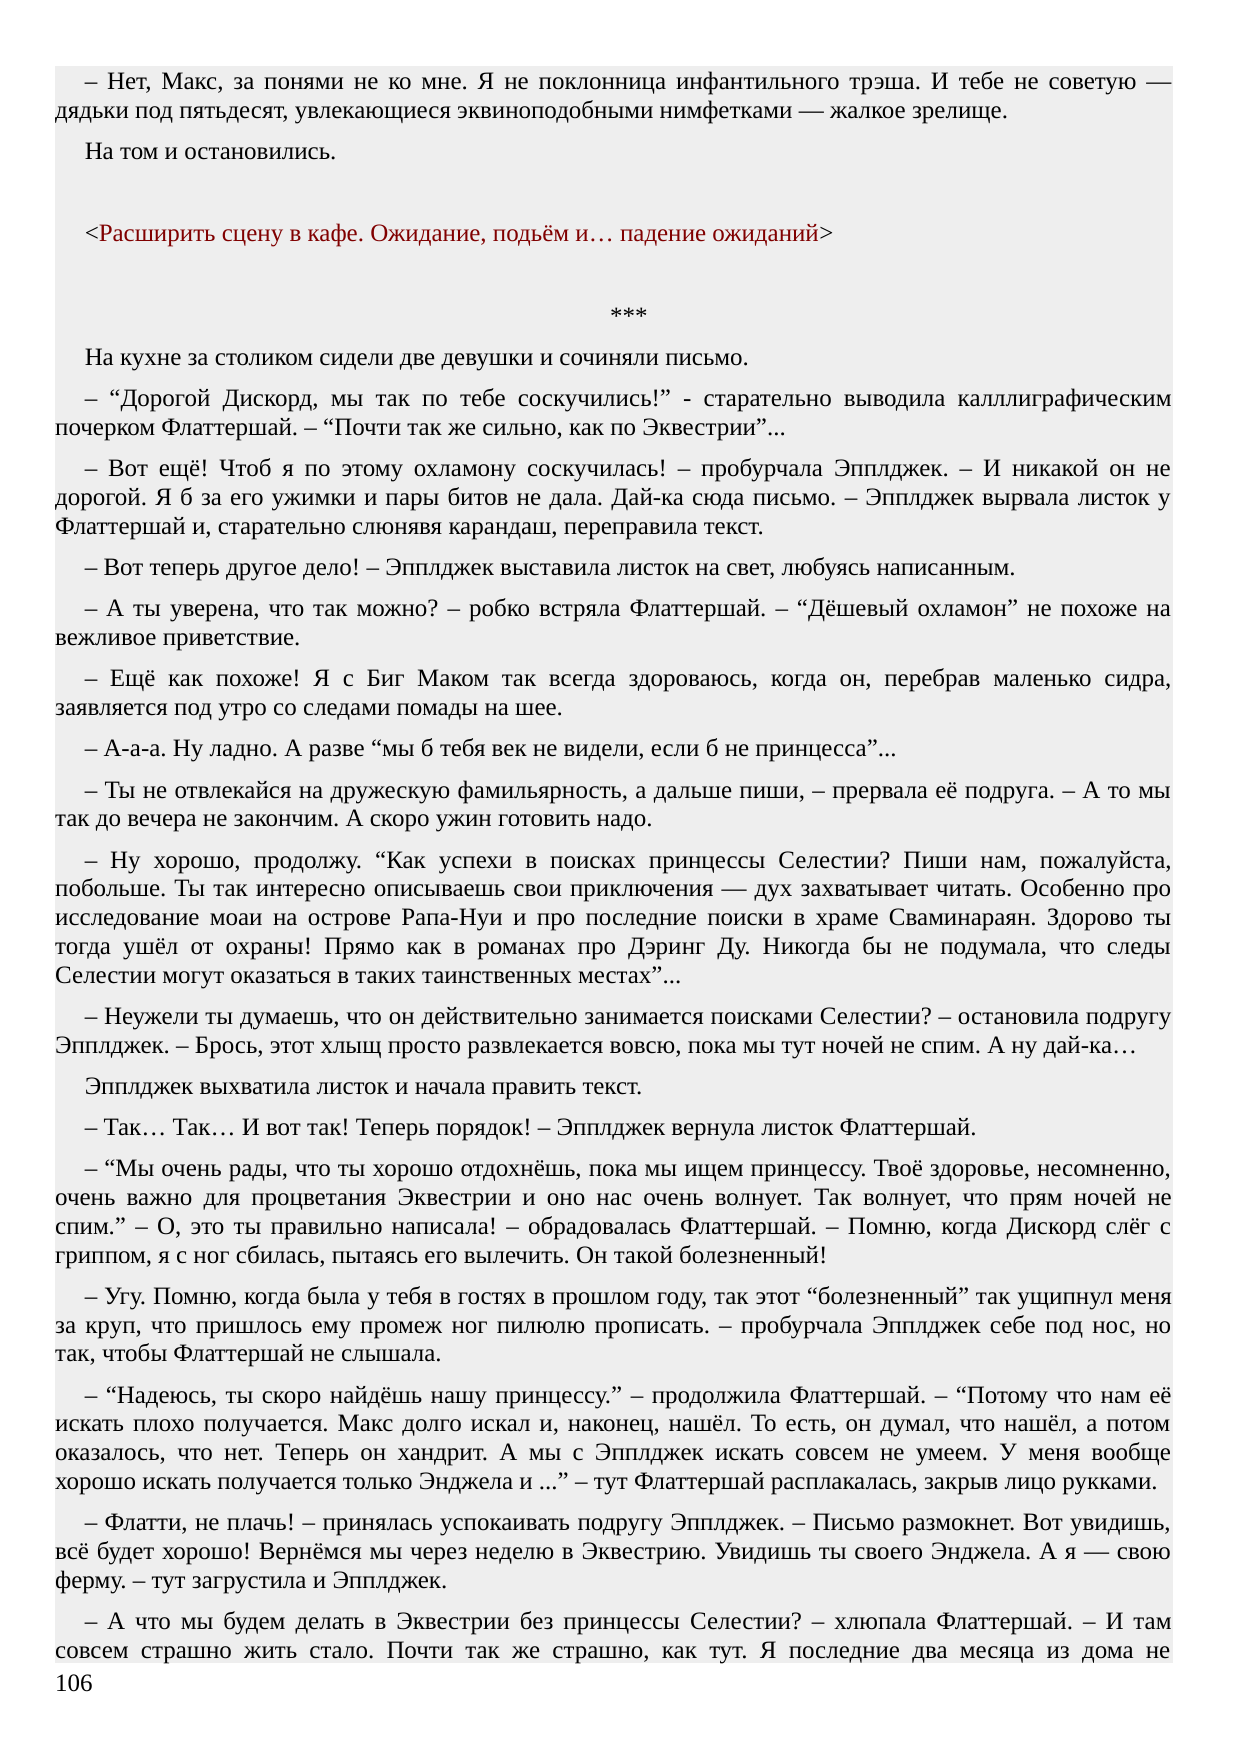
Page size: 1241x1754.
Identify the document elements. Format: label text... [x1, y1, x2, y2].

text – Ну хорошо, продолжу. “Как успехи в поисках принцессы Селестии? Пиши нам, пожалуйста, побольше. Ты так интересно описываешь свои приключения — дух захватывает читать. Особенно про исследование моаи на острове Рапа-Нуи и про последние поиски в храме Сваминараян. Здорово ты тогда ушёл от охраны! Прямо как в романах про Дэринг Ду. Никогда бы не подумала, что следы Селестии могут оказаться в таких таинственных местах”... [55, 845, 1173, 988]
text – Так… Так… И вот так! Теперь порядок! – Эпплджек вернула листок Флаттершай. [55, 1112, 1173, 1141]
text – Ты не отвлекайся на дружескую фамильярность, а дальше пиши, – прервала её подруга. – А то мы так до вечера не закончим. А скоро ужин готовить надо. [55, 775, 1173, 832]
text Эпплджек выхватила листок и начала править текст. [55, 1071, 1173, 1100]
text – А что мы будем делать в Эквестрии без принцессы Селестии? – хлюпала Флаттершай. – И там совсем страшно жить стало. Почти так же страшно, как тут. Я последние два месяца из дома не [55, 1606, 1173, 1663]
text <Расширить сцену в кафе. Ожидание, подьём и… падение ожиданий> [55, 218, 1173, 247]
text – Неужели ты думаешь, что он действительно занимается поисками Селестии? – остановила подругу Эпплджек. – Брось, этот хлыщ просто развлекается вовсю, пока мы тут ночей не спим. А ну дай-ка… [55, 1001, 1173, 1058]
text – Флатти, не плачь! – принялась успокаивать подругу Эпплджек. – Письмо размокнет. Вот увидишь, всё будет хорошо! Вернёмся мы через неделю в Эквестрию. Увидишь ты своего Энджела. А я — свою ферму. – тут загрустила и Эпплджек. [55, 1507, 1173, 1593]
text – Вот ещё! Чтоб я по этому охламону соскучилась! – пробурчала Эпплджек. – И никакой он не дорогой. Я б за его ужимки и пары битов не дала. Дай-ка сюда письмо. – Эпплджек вырвала листок у Флаттершай и, старательно слюнявя карандаш, переправила текст. [55, 453, 1173, 540]
text – “Дорогой Дискорд, мы так по тебе соскучились!” - старательно выводила калллиграфическим почерком Флаттершай. – “Почти так же сильно, как по Эквестрии”... [55, 383, 1173, 441]
text – Угу. Помню, когда была у тебя в гостях в прошлом году, так этот “болезненный” так ущипнул меня за круп, что пришлось ему промеж ног пилюлю прописать. – пробурчала Эпплджек себе под нос, но так, чтобы Флаттершай не слышала. [55, 1281, 1173, 1367]
text – Нет, Макс, за понями не ко мне. Я не поклонница инфантильного трэша. И тебе не советую — дядьки под пятьдесят, увлекающиеся эквиноподобными нимфетками — жалкое зрелище. [55, 66, 1173, 123]
text – А ты уверена, что так можно? – робко встряла Флаттершай. – “Дёшевый охламон” не похоже на вежливое приветствие. [55, 593, 1173, 651]
text *** [55, 301, 1173, 330]
text На том и остановились. [55, 136, 1173, 165]
text – А-а-а. Ну ладно. А разве “мы б тебя век не видели, если б не принцесса”... [55, 733, 1173, 762]
text – “Надеюсь, ты скоро найдёшь нашу принцессу.” – продолжила Флаттершай. – “Потому что нам её искать плохо получается. Макс долго искал и, наконец, нашёл. То есть, он думал, что нашёл, а потом оказалось, что нет. Теперь он хандрит. А мы с Эпплджек искать совсем не умеем. У меня вообще хорошо искать получается только Энджела и ...” – тут Флаттершай расплакалась, закрыв лицо рукками. [55, 1380, 1173, 1495]
text – Вот теперь другое дело! – Эпплджек выставила листок на свет, любуясь написанным. [55, 552, 1173, 581]
text – Ещё как похоже! Я с Биг Маком так всегда здороваюсь, когда он, перебрав маленько сидра, заявляется под утро со следами помады на шее. [55, 663, 1173, 721]
text – “Мы очень рады, что ты хорошо отдохнёшь, пока мы ищем принцессу. Твоё здоровье, несомненно, очень важно для процветания Эквестрии и оно нас очень волнует. Так волнует, что прям ночей не спим.” – О, это ты правильно написала! – обрадовалась Флаттершай. – Помню, когда Дискорд слёг с гриппом, я с ног сбилась, пытаясь его вылечить. Он такой болезненный! [55, 1153, 1173, 1268]
text На кухне за столиком сидели две девушки и сочиняли письмо. [55, 342, 1173, 371]
